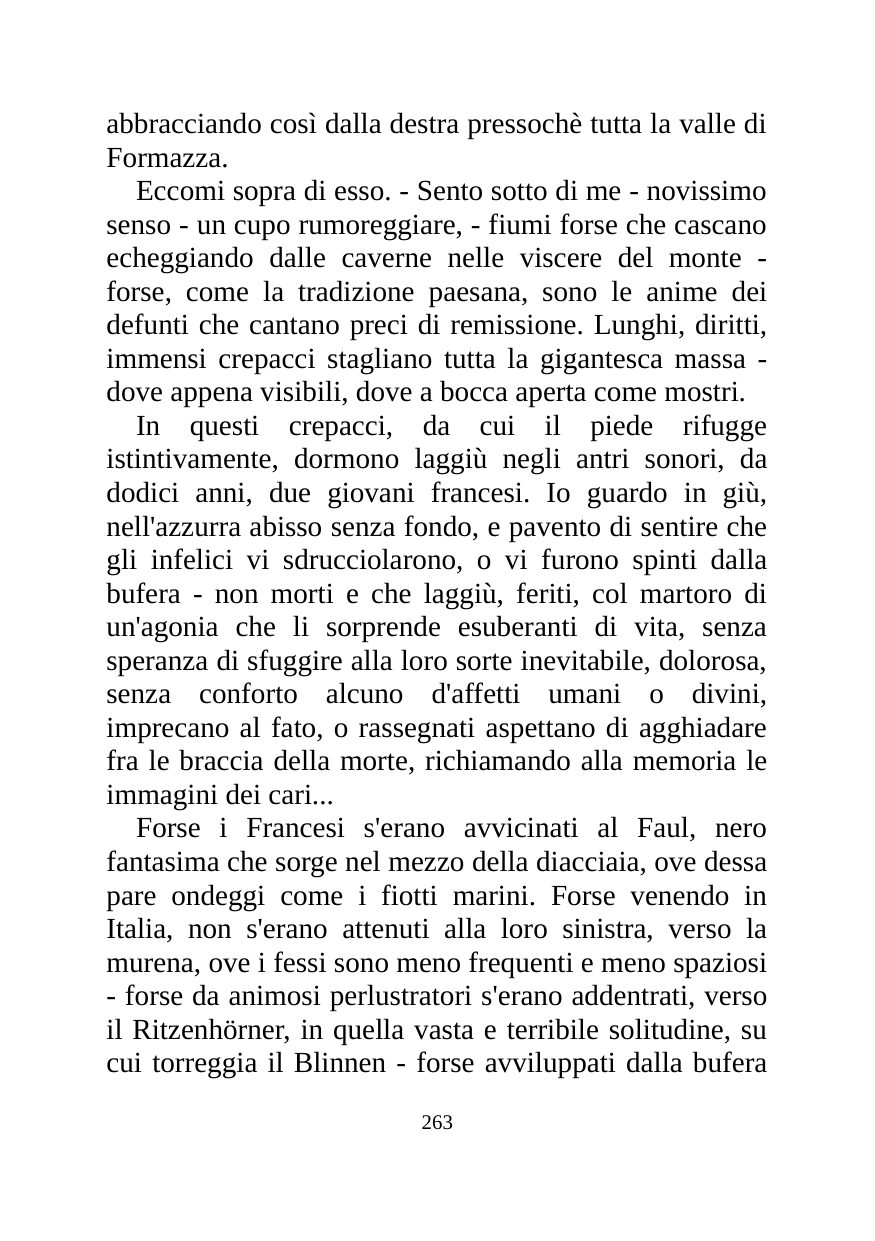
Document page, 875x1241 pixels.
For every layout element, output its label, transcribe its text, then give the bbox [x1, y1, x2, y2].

text abbracciando così dalla destra pressochè tutta la valle di Formazza. [106, 106, 768, 173]
text Forse i Francesi s'erano avvicinati al Faul, nero fantasima che sorge nel mezzo della diacciaia, ove dessa pare ondeggi come i fiotti marini. Forse venendo in Italia, non s'erano attenuti alla loro sinistra, verso la murena, ove i fessi sono meno frequenti e meno spaziosi - forse da animosi perlustratori s'erano addentrati, verso il Ritzenhörner, in quella vasta e terribile solitudine, su cui torreggia il Blinnen - forse avviluppati dalla bufera [106, 811, 768, 1079]
text In questi crepacci, da cui il piede rifugge istintivamente, dormono laggiù negli antri sonori, da dodici anni, due giovani francesi. Io guardo in giù, nell'azzurra abisso senza fondo, e pavento di sentire che gli infelici vi sdrucciolarono, o vi furono spinti dalla bufera - non morti e che laggiù, feriti, col martoro di un'agonia che li sorprende esuberanti di vita, senza speranza di sfuggire alla loro sorte inevitabile, dolorosa, senza conforto alcuno d'affetti umani o divini, imprecano al fato, o rassegnati aspettano di agghiadare fra le braccia della morte, richiamando alla memoria le immagini dei cari... [106, 408, 768, 811]
text Eccomi sopra di esso. - Sento sotto di me - novissimo senso - un cupo rumoreggiare, - fiumi forse che cascano echeggiando dalle caverne nelle viscere del monte - forse, come la tradizione paesana, sono le anime dei defunti che cantano preci di remissione. Lunghi, diritti, immensi crepacci stagliano tutta la gigantesca massa - dove appena visibili, dove a bocca aperta come mostri. [106, 173, 768, 408]
